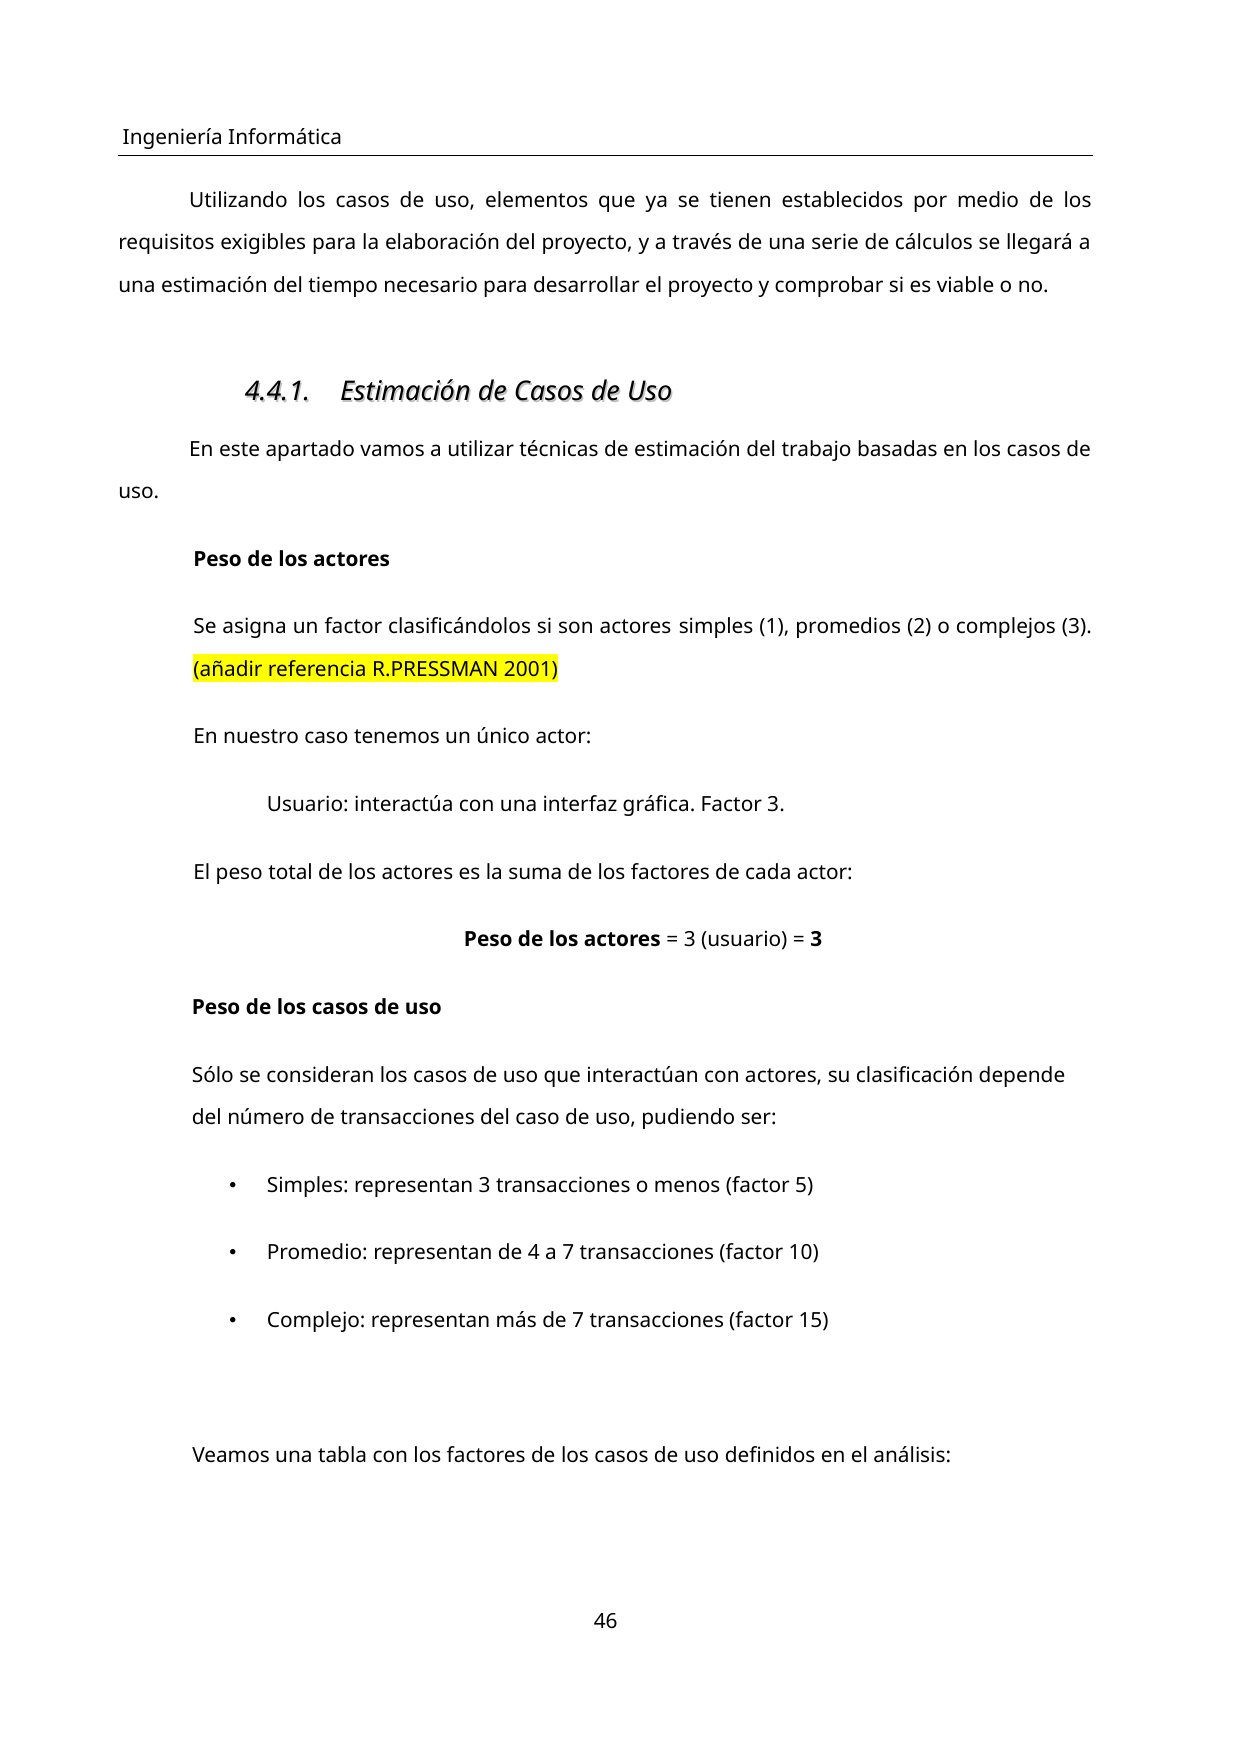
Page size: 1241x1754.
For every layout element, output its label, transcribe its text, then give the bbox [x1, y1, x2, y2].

text Peso de los casos de uso [192, 992, 1093, 1021]
subtitle Estimación de Casos de Uso [310, 372, 1093, 409]
list Complejo: representan más de 7 transacciones (factor 15) [229, 1305, 1093, 1333]
text Utilizando los casos de uso, elementos que ya se tienen establecidos por medio de los requisitos exigibles para la elaboración del proyecto, y a través de una serie de cálculos se llegará a una estimación del tiempo necesario para desarrollar el proyecto y comprobar si es viable o no. [118, 185, 1093, 298]
list Simples: representan 3 transacciones o menos (factor 5) [229, 1170, 1093, 1198]
text En este apartado vamos a utilizar técnicas de estimación del trabajo basadas en los casos de uso. [118, 434, 1093, 505]
text Sólo se consideran los casos de uso que interactúan con actores, su clasificación depende del número de transacciones del caso de uso, pudiendo ser: [192, 1060, 1093, 1131]
list Se asigna un factor clasificándolos si son actores simples (1), promedios (2) o complejos (3). (añadir referencia R.PRESSMAN 2001) [156, 611, 1093, 682]
list Promedio: representan de 4 a 7 transacciones (factor 10) [229, 1237, 1093, 1266]
text Veamos una tabla con los factores de los casos de uso definidos en el análisis: [118, 1440, 1093, 1469]
list En nuestro caso tenemos un único actor: [156, 722, 1093, 750]
list Peso de los actores [156, 544, 1093, 572]
list El peso total de los actores es la suma de los factores de cada actor: [156, 857, 1093, 885]
list Usuario: interactúa con una interfaz gráfica. Factor 3. [229, 789, 1093, 818]
list Peso de los actores = 3 (usuario) = 3 [156, 924, 1093, 953]
